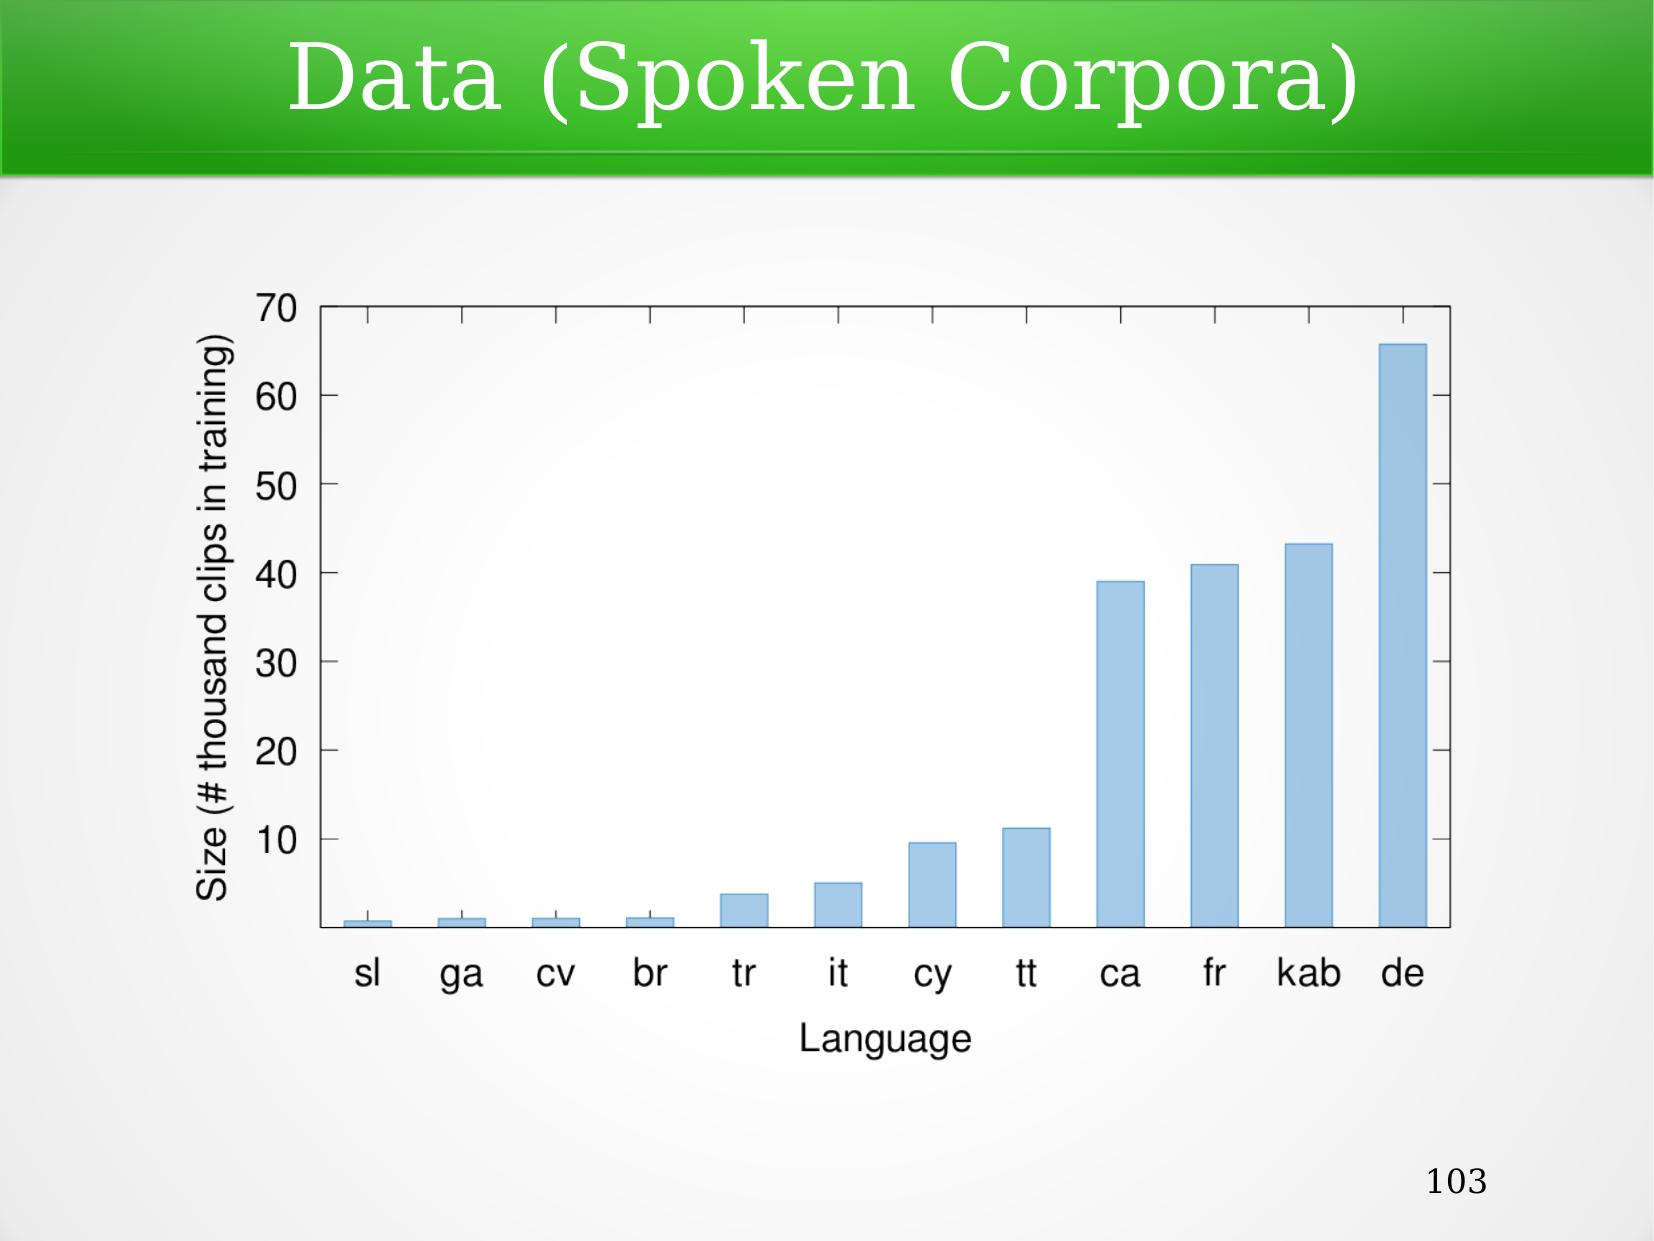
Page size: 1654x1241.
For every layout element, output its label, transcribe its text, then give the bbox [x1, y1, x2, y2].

picture [0, 0, 1654, 1241]
title Data (Spoken Corpora) [82, 11, 1571, 154]
